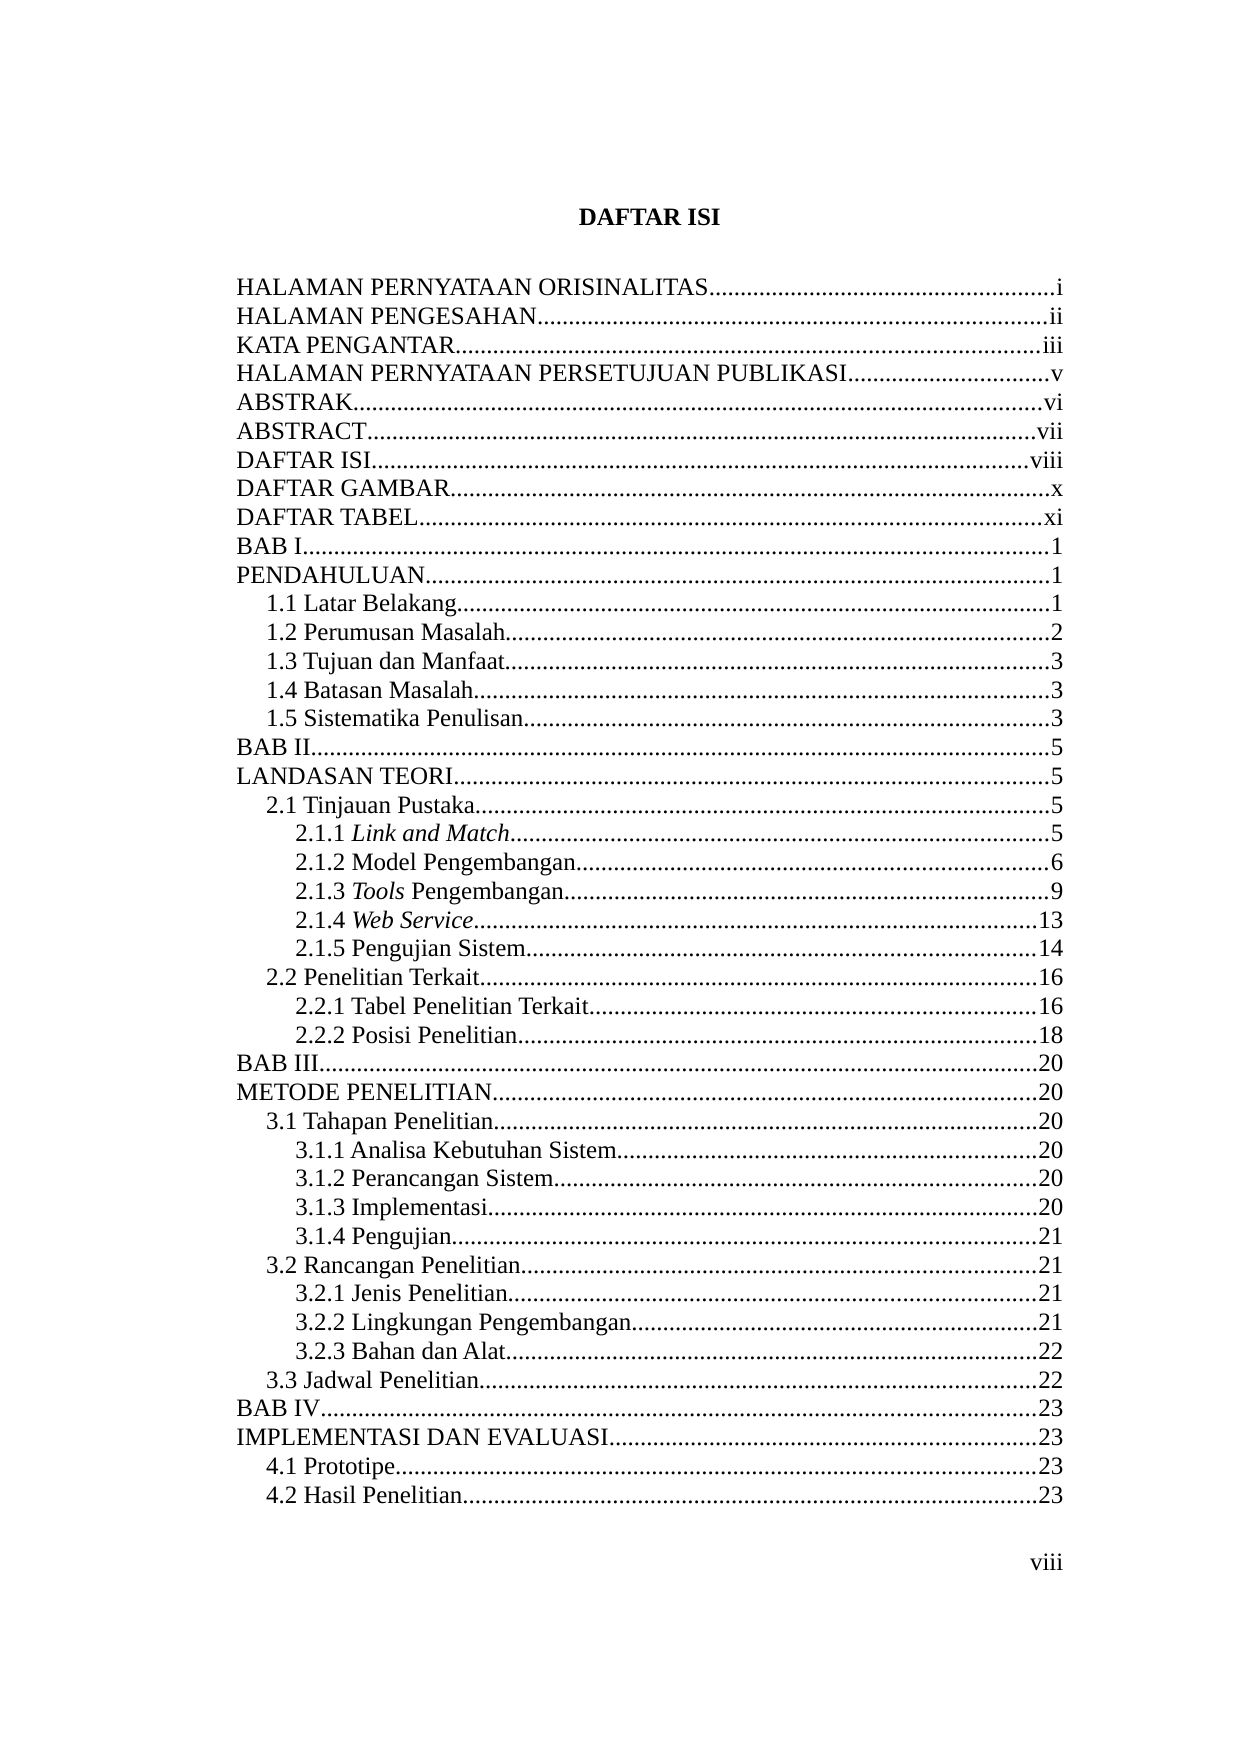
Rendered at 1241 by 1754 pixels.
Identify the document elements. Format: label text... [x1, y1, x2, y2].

text 2.1.4 Web Service 13 [295, 905, 1063, 933]
text METODE PENELITIAN 20 [236, 1077, 1063, 1106]
text BAB I 1 [236, 531, 1063, 560]
text 1.4 Batasan Masalah 3 [266, 675, 1063, 703]
text 3.1.3 Implementasi 20 [295, 1192, 1063, 1221]
text 3.1 Tahapan Penelitian 20 [266, 1106, 1063, 1135]
text 1.2 Perumusan Masalah 2 [266, 617, 1063, 646]
text 1.3 Tujuan dan Manfaat 3 [266, 646, 1063, 675]
text BAB II 5 [236, 732, 1063, 761]
text 2.2.2 Posisi Penelitian 18 [295, 1020, 1063, 1048]
text 2.2.1 Tabel Penelitian Terkait 16 [295, 991, 1063, 1020]
text ABSTRACT vii [236, 416, 1063, 445]
text 3.3 Jadwal Penelitian 22 [266, 1365, 1063, 1393]
text 3.1.4 Pengujian 21 [295, 1221, 1063, 1250]
text DAFTAR TABEL xi [236, 502, 1063, 531]
text 2.1.1 Link and Match 5 [295, 818, 1063, 847]
text 2.1.3 Tools Pengembangan 9 [295, 876, 1063, 905]
subtitle DAFTAR ISI [236, 202, 1063, 231]
text 3.1.2 Perancangan Sistem 20 [295, 1163, 1063, 1192]
text 3.2.1 Jenis Penelitian 21 [295, 1278, 1063, 1307]
text HALAMAN PENGESAHAN ii [236, 301, 1063, 330]
text 4.2 Hasil Penelitian 23 [266, 1480, 1063, 1508]
text KATA PENGANTAR iii [236, 330, 1063, 358]
text PENDAHULUAN 1 [236, 560, 1063, 588]
text 2.1.5 Pengujian Sistem 14 [295, 933, 1063, 962]
text BAB III 20 [236, 1048, 1063, 1077]
text IMPLEMENTASI DAN EVALUASI 23 [236, 1422, 1063, 1451]
text 3.2.2 Lingkungan Pengembangan 21 [295, 1307, 1063, 1336]
text DAFTAR GAMBAR x [236, 473, 1063, 502]
text 2.2 Penelitian Terkait 16 [266, 962, 1063, 991]
text HALAMAN PERNYATAAN ORISINALITAS i [236, 272, 1063, 301]
text 4.1 Prototipe 23 [266, 1451, 1063, 1480]
text 1.1 Latar Belakang 1 [266, 588, 1063, 617]
text 3.1.1 Analisa Kebutuhan Sistem 20 [295, 1135, 1063, 1163]
text LANDASAN TEORI 5 [236, 761, 1063, 790]
text 2.1 Tinjauan Pustaka 5 [266, 790, 1063, 818]
text DAFTAR ISI viii [236, 445, 1063, 473]
text 3.2.3 Bahan dan Alat 22 [295, 1336, 1063, 1365]
text BAB IV 23 [236, 1393, 1063, 1422]
text 1.5 Sistematika Penulisan 3 [266, 703, 1063, 732]
text HALAMAN PERNYATAAN PERSETUJUAN PUBLIKASI v [236, 358, 1063, 387]
text 2.1.2 Model Pengembangan 6 [295, 847, 1063, 876]
text 3.2 Rancangan Penelitian 21 [266, 1250, 1063, 1278]
text ABSTRAK vi [236, 387, 1063, 416]
